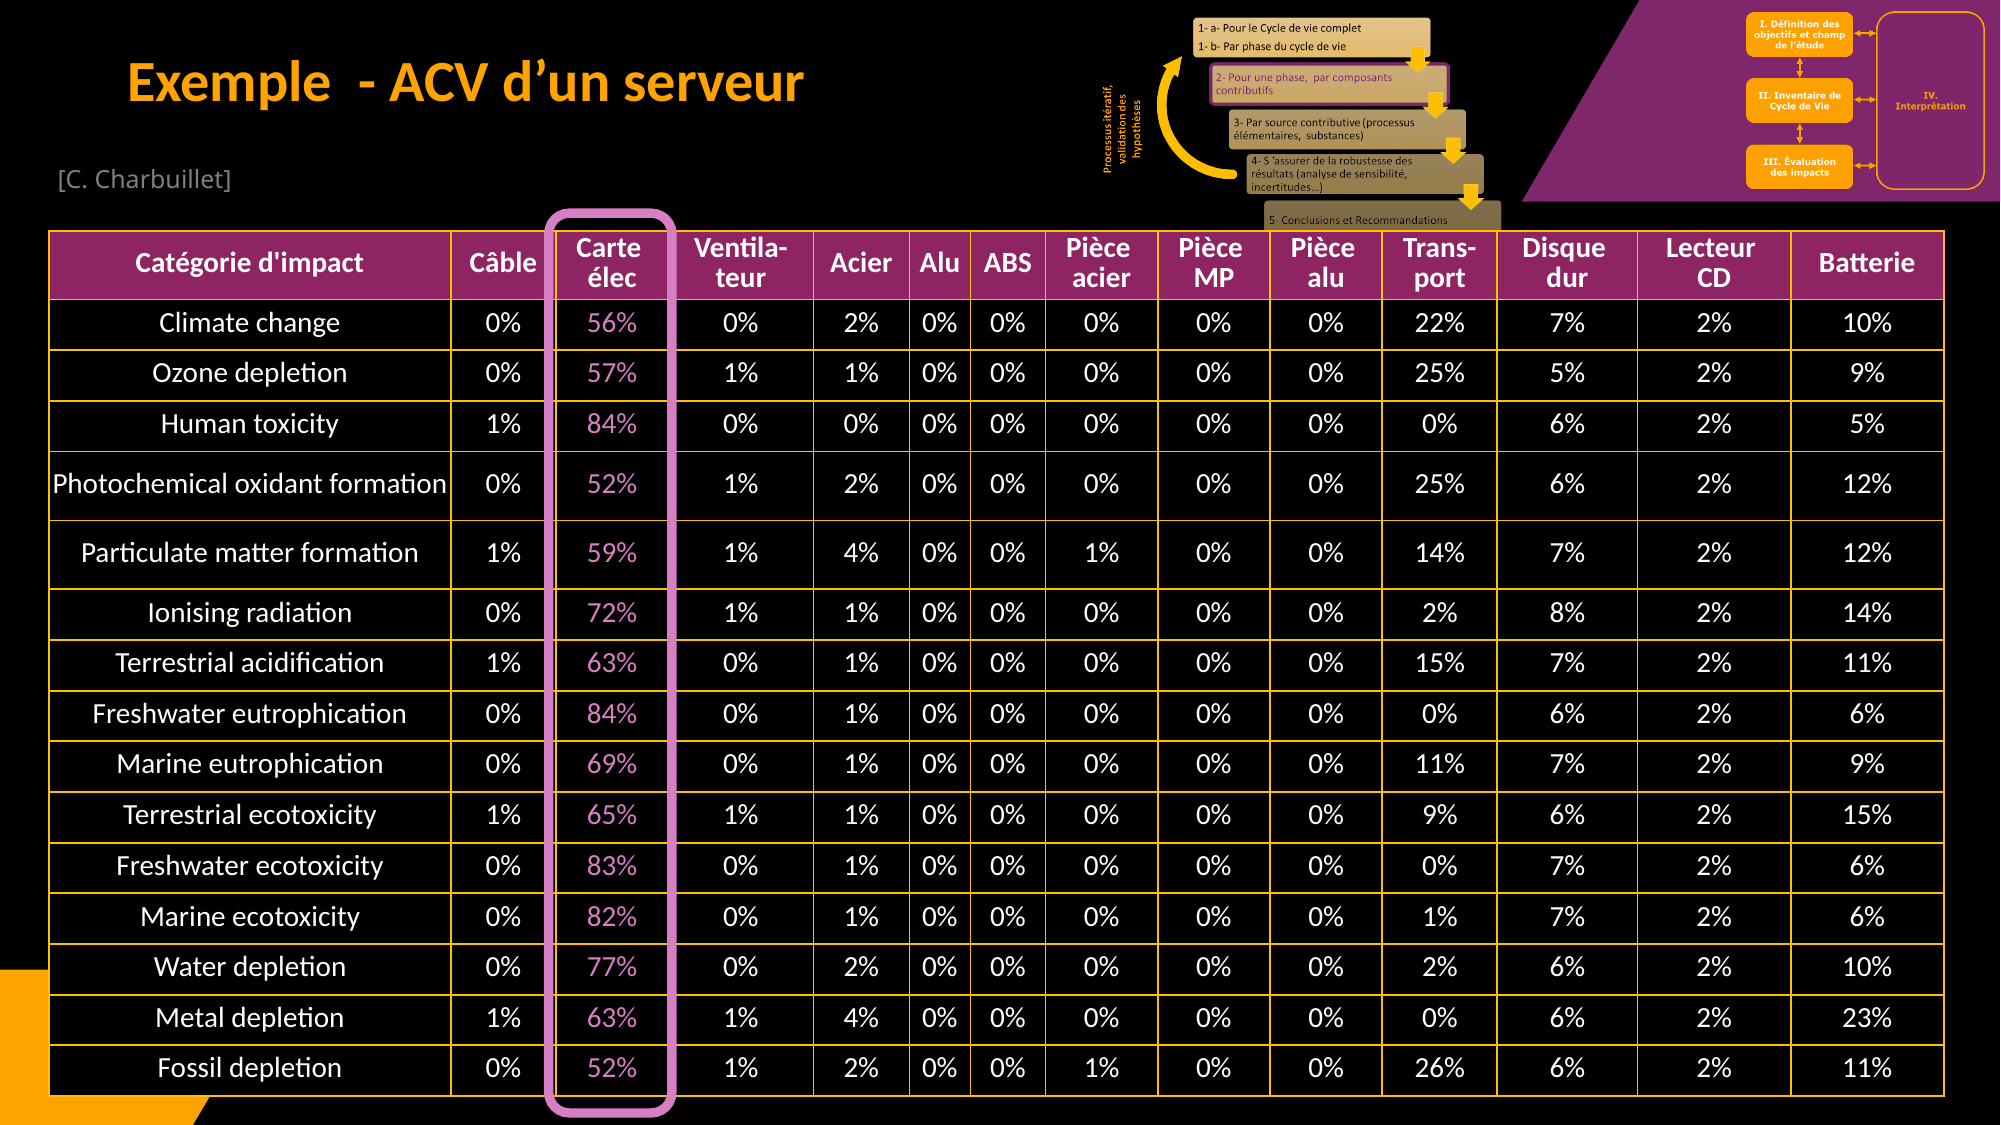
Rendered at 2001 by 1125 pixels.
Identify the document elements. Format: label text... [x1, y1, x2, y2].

table_cell 63% [557, 641, 667, 690]
table_cell 0% [1046, 692, 1157, 740]
table_cell 0% [1159, 351, 1269, 400]
table_header Pièce alu [1271, 232, 1381, 299]
table_cell 1% [1046, 1046, 1157, 1095]
table_cell 84% [557, 692, 667, 740]
table_cell 0% [971, 692, 1045, 740]
table_cell 0% [1046, 351, 1157, 400]
table_cell 2% [1638, 521, 1790, 588]
table_cell 1% [677, 1046, 813, 1095]
table_cell 11% [1792, 1046, 1943, 1095]
table_header Lecteur CD [1638, 232, 1790, 299]
table_cell Terrestrial ecotoxicity [50, 793, 450, 842]
picture [1746, 11, 1985, 190]
table_cell 6% [1498, 945, 1637, 994]
table_cell 0% [1046, 590, 1157, 639]
table_cell 0% [1271, 742, 1381, 791]
table_cell 0% [1159, 844, 1269, 892]
table_cell 1% [814, 742, 909, 791]
table_cell 1% [1383, 894, 1496, 943]
table_cell 0% [1383, 402, 1496, 451]
table_cell 0% [971, 351, 1045, 400]
table_cell 6% [1498, 692, 1637, 740]
table_cell 0% [452, 945, 543, 994]
table_cell 2% [1638, 844, 1790, 892]
table_cell 77% [557, 945, 667, 994]
table_cell Ozone depletion [50, 351, 450, 400]
table_cell Metal depletion [50, 996, 450, 1044]
table_cell 0% [452, 844, 544, 892]
table_cell 0% [971, 1046, 1045, 1095]
table_cell 2% [1638, 793, 1790, 842]
table_cell 0% [677, 742, 813, 791]
table_cell 0% [971, 521, 1045, 588]
table_cell 0% [910, 742, 970, 791]
title Exemple - ACV d’un serveur [112, 51, 1096, 166]
table_cell 1% [452, 521, 544, 588]
table_cell Terrestrial acidification [50, 641, 450, 690]
table_cell 2% [1638, 894, 1790, 943]
table_cell 72% [557, 590, 667, 639]
table_cell 0% [452, 351, 544, 400]
table_cell 0% [452, 452, 544, 520]
table_cell 0% [1271, 1046, 1381, 1095]
table_cell 0% [910, 300, 970, 349]
table_header Ventila- teur [677, 232, 813, 299]
table_cell 4% [814, 996, 909, 1044]
table_cell 0% [1271, 351, 1381, 400]
table_cell 2% [1638, 692, 1790, 740]
table_cell 0% [677, 402, 813, 451]
table_cell 56% [557, 300, 667, 349]
table_cell Climate change [50, 300, 450, 349]
table_cell 0% [1159, 300, 1269, 349]
table_cell 2% [1638, 590, 1790, 639]
table_cell 0% [971, 894, 1045, 943]
table_cell 2% [1638, 996, 1790, 1044]
table_cell 0% [971, 742, 1045, 791]
table_cell 2% [1638, 452, 1790, 520]
table_cell 2% [814, 945, 909, 994]
table_cell 6% [1792, 844, 1943, 892]
table_cell 6% [1498, 996, 1637, 1044]
table_cell 0% [910, 590, 970, 639]
picture [1096, 16, 1502, 230]
table_cell 1% [1046, 521, 1157, 588]
table_cell 0% [814, 402, 909, 451]
table_cell 12% [1792, 452, 1943, 520]
table_cell 0% [452, 1046, 544, 1095]
table_cell 0% [677, 641, 813, 690]
table_cell 63% [557, 996, 667, 1044]
table_cell 0% [1159, 793, 1269, 842]
table_cell 0% [1271, 692, 1381, 740]
table_cell 2% [1638, 300, 1790, 349]
table_cell 0% [1159, 894, 1269, 943]
table_cell 2% [1638, 742, 1790, 791]
table_header ABS [971, 232, 1045, 299]
table_cell 1% [814, 692, 909, 740]
table_cell 1% [677, 351, 813, 400]
table_cell 0% [1271, 300, 1381, 349]
table_cell Marine eutrophication [50, 742, 450, 791]
table_cell 0% [1271, 452, 1381, 520]
table_cell 0% [971, 402, 1045, 451]
table_cell 0% [1271, 521, 1381, 588]
table_cell 59% [557, 521, 667, 588]
table_cell 7% [1498, 742, 1637, 791]
table_cell 0% [910, 402, 970, 451]
table_cell 1% [452, 793, 544, 842]
table_header Alu [910, 232, 970, 299]
table_cell 1% [677, 452, 813, 520]
table_cell Freshwater ecotoxicity [50, 844, 450, 892]
table_cell 15% [1792, 793, 1943, 842]
table_header Pièce MP [1159, 232, 1269, 299]
table_cell 0% [452, 300, 544, 349]
table_cell 0% [1159, 590, 1269, 639]
table_cell 0% [1046, 402, 1157, 451]
table_cell 2% [814, 1046, 909, 1095]
table_cell 52% [557, 1046, 667, 1095]
table_cell 0% [910, 351, 970, 400]
table_cell 0% [1046, 300, 1157, 349]
table_cell 11% [1792, 641, 1943, 690]
table_cell 0% [452, 894, 543, 943]
table_cell Ionising radiation [50, 590, 450, 639]
table_cell 0% [910, 844, 970, 892]
table_cell 0% [971, 590, 1045, 639]
table_cell 14% [1383, 521, 1496, 588]
table_cell Photochemical oxidant formation [50, 452, 450, 520]
table_cell 0% [971, 452, 1045, 520]
table_cell 2% [1383, 945, 1496, 994]
table_cell 0% [1271, 844, 1381, 892]
table_cell 8% [1498, 590, 1637, 639]
table_cell 0% [1271, 894, 1381, 943]
table_cell 57% [557, 351, 667, 400]
table_cell 2% [814, 300, 909, 349]
picture [1945, 997, 1952, 1093]
table_cell 0% [1159, 945, 1269, 994]
table_cell 0% [1046, 452, 1157, 520]
table_cell 0% [1271, 793, 1381, 842]
table_cell 65% [557, 793, 667, 842]
table_cell Fossil depletion [50, 1046, 450, 1095]
table_cell 0% [1159, 521, 1269, 588]
table_cell 0% [1046, 996, 1157, 1044]
table_cell 0% [971, 300, 1045, 349]
table_cell 0% [1159, 996, 1269, 1044]
table_cell 0% [1046, 793, 1157, 842]
table_cell 0% [1159, 1046, 1269, 1095]
table_cell Particulate matter formation [50, 521, 450, 588]
table_cell 2% [814, 452, 909, 520]
table_cell 26% [1383, 1046, 1496, 1095]
table_cell 0% [910, 793, 970, 842]
table_cell 25% [1383, 351, 1496, 400]
table_cell 0% [1046, 641, 1157, 690]
table_cell 0% [1046, 945, 1157, 994]
table_cell 0% [452, 692, 544, 740]
table_cell 2% [1638, 402, 1790, 451]
table_header Carte élec [557, 232, 667, 299]
table_cell 0% [971, 996, 1045, 1044]
table_cell 7% [1498, 300, 1637, 349]
table_cell 0% [910, 894, 970, 943]
table_cell 0% [910, 521, 970, 588]
table_cell 0% [1046, 742, 1157, 791]
table_cell 7% [1498, 641, 1637, 690]
table_cell 0% [677, 945, 813, 994]
table_cell 1% [452, 996, 543, 1044]
table_cell 1% [814, 894, 909, 943]
table_cell 0% [971, 793, 1045, 842]
table_cell 6% [1498, 402, 1637, 451]
table_header Câble [452, 232, 544, 299]
table_cell 1% [452, 402, 544, 451]
table_header Pièce acier [1046, 232, 1157, 299]
table_cell 0% [910, 641, 970, 690]
table_cell 0% [452, 590, 544, 639]
table_cell 22% [1383, 300, 1496, 349]
table_cell 0% [1271, 945, 1381, 994]
table_cell Marine ecotoxicity [50, 894, 450, 943]
table_cell 0% [910, 1046, 970, 1095]
table_cell 0% [1271, 996, 1381, 1044]
text_box [C. Charbuillet] [42, 156, 248, 201]
table_cell 2% [1638, 351, 1790, 400]
table_cell Human toxicity [50, 402, 450, 451]
table_cell 0% [971, 844, 1045, 892]
table_cell 1% [814, 793, 909, 842]
table_cell 0% [910, 945, 970, 994]
table_cell 1% [814, 641, 909, 690]
table_cell 2% [1638, 945, 1790, 994]
table_cell 0% [677, 844, 813, 892]
table_cell 9% [1383, 793, 1496, 842]
table_cell 25% [1383, 452, 1496, 520]
table_cell 82% [557, 894, 667, 943]
table_cell 0% [910, 452, 970, 520]
table_header Batterie [1792, 232, 1943, 299]
table_cell 0% [677, 692, 813, 740]
table_cell 1% [677, 521, 813, 588]
table_cell 6% [1498, 1046, 1637, 1095]
table_cell 52% [557, 452, 667, 520]
table_cell 0% [1046, 894, 1157, 943]
table_cell 2% [1383, 590, 1496, 639]
table_cell 1% [814, 590, 909, 639]
table_cell 0% [971, 945, 1045, 994]
table_cell 5% [1792, 402, 1943, 451]
table_cell 5% [1498, 351, 1637, 400]
table_cell Freshwater eutrophication [50, 692, 450, 740]
table_cell 10% [1792, 300, 1943, 349]
table_cell 0% [452, 742, 544, 791]
table_cell 9% [1792, 742, 1943, 791]
table_cell 9% [1792, 351, 1943, 400]
table_cell 69% [557, 742, 667, 791]
table_cell 0% [1159, 641, 1269, 690]
table_cell 0% [1383, 692, 1496, 740]
table_cell 4% [814, 521, 909, 588]
table_cell 0% [1271, 590, 1381, 639]
table_cell 1% [677, 996, 813, 1044]
table_cell 1% [452, 641, 544, 690]
table_cell 0% [677, 300, 813, 349]
table_cell 0% [1383, 844, 1496, 892]
table_cell 7% [1498, 894, 1637, 943]
table_cell 23% [1792, 996, 1943, 1044]
table_cell 0% [910, 996, 970, 1044]
table_cell 0% [971, 641, 1045, 690]
table_cell 2% [1638, 641, 1790, 690]
table_header Acier [814, 232, 909, 299]
table_cell 12% [1792, 521, 1943, 588]
table_cell 6% [1498, 793, 1637, 842]
table_cell 11% [1383, 742, 1496, 791]
table_cell 1% [677, 793, 813, 842]
table_cell 0% [1271, 402, 1381, 451]
table_cell 1% [814, 844, 909, 892]
table_cell 0% [1159, 692, 1269, 740]
table_cell 0% [1383, 996, 1496, 1044]
table_cell 6% [1498, 452, 1637, 520]
table_cell 0% [1271, 641, 1381, 690]
table_cell 7% [1498, 521, 1637, 588]
table_cell 6% [1792, 692, 1943, 740]
table_header Catégorie d'impact [50, 232, 450, 299]
table_cell 1% [814, 351, 909, 400]
table_cell 2% [1638, 1046, 1790, 1095]
table_header Disque dur [1498, 232, 1637, 299]
table_cell 10% [1792, 945, 1943, 994]
table_cell 1% [677, 590, 813, 639]
table_cell 0% [1159, 402, 1269, 451]
table_cell 0% [1046, 844, 1157, 892]
table_cell 15% [1383, 641, 1496, 690]
table_cell Water depletion [50, 945, 450, 994]
table_cell 0% [1159, 742, 1269, 791]
table_header Trans- port [1383, 232, 1496, 299]
table_cell 0% [910, 692, 970, 740]
table_cell 14% [1792, 590, 1943, 639]
table_cell 7% [1498, 844, 1637, 892]
table_cell 6% [1792, 894, 1943, 943]
table_cell 83% [557, 844, 667, 892]
table_cell 84% [557, 402, 667, 451]
table_cell 0% [1159, 452, 1269, 520]
table_cell 0% [677, 894, 813, 943]
